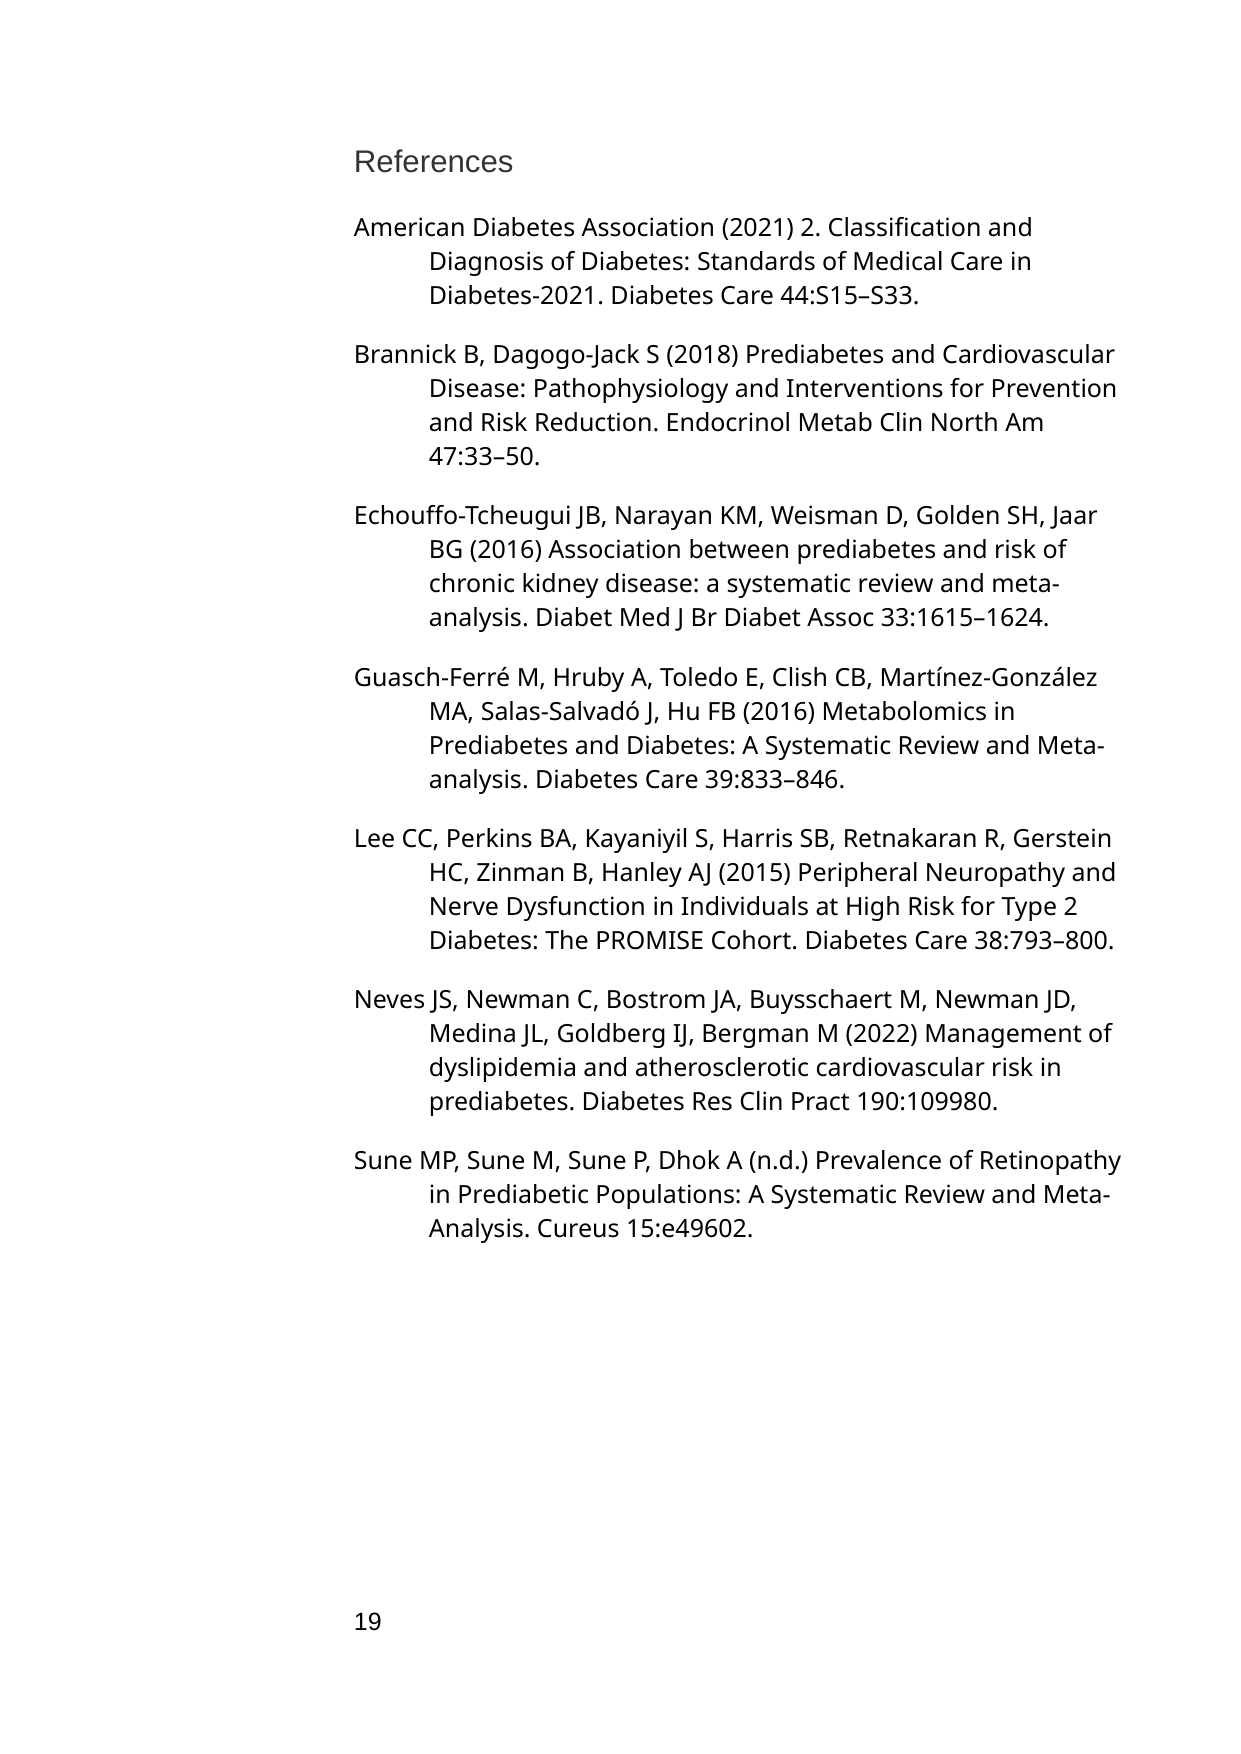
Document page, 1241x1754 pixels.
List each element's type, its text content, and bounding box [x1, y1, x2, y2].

text Guasch-Ferré M, Hruby A, Toledo E, Clish CB, Martínez-González MA, Salas-Salvadó J, Hu FB (2016) Metabolomics in Prediabetes and Diabetes: A Systematic Review and Meta-analysis. Diabetes Care 39:833–846. [354, 659, 1122, 795]
text Brannick B, Dagogo-Jack S (2018) Prediabetes and Cardiovascular Disease: Pathophysiology and Interventions for Prevention and Risk Reduction. Endocrinol Metab Clin North Am 47:33–50. [354, 337, 1122, 473]
subtitle References [354, 143, 1122, 179]
text Neves JS, Newman C, Bostrom JA, Buysschaert M, Newman JD, Medina JL, Goldberg IJ, Bergman M (2022) Management of dyslipidemia and atherosclerotic cardiovascular risk in prediabetes. Diabetes Res Clin Pract 190:109980. [354, 982, 1122, 1118]
text American Diabetes Association (2021) 2. Classification and Diagnosis of Diabetes: Standards of Medical Care in Diabetes-2021. Diabetes Care 44:S15–S33. [354, 209, 1122, 312]
text Lee CC, Perkins BA, Kayaniyil S, Harris SB, Retnakaran R, Gerstein HC, Zinman B, Hanley AJ (2015) Peripheral Neuropathy and Nerve Dysfunction in Individuals at High Risk for Type 2 Diabetes: The PROMISE Cohort. Diabetes Care 38:793–800. [354, 820, 1122, 957]
text Echouffo-Tcheugui JB, Narayan KM, Weisman D, Golden SH, Jaar BG (2016) Association between prediabetes and risk of chronic kidney disease: a systematic review and meta-analysis. Diabet Med J Br Diabet Assoc 33:1615–1624. [354, 498, 1122, 634]
text Sune MP, Sune M, Sune P, Dhok A (n.d.) Prevalence of Retinopathy in Prediabetic Populations: A Systematic Review and Meta-Analysis. Cureus 15:e49602. [354, 1143, 1122, 1245]
